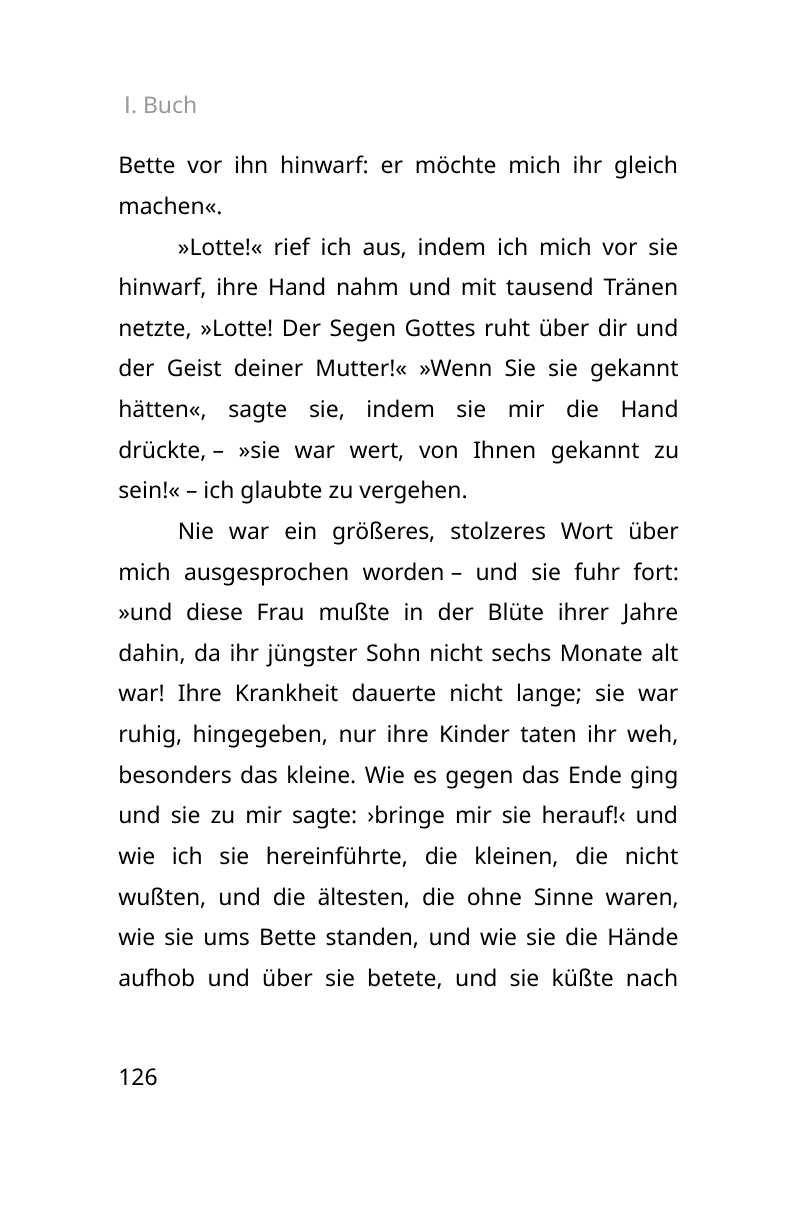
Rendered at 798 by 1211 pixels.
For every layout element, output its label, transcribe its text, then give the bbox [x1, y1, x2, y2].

text Bette vor ihn hinwarf: er möchte mich ihr gleich machen«. [118, 149, 679, 221]
text Nie war ein größeres, stolzeres Wort über mich ausgesprochen worden – und sie fuhr fort: »und diese Frau mußte in der Blüte ihrer Jahre dahin, da ihr jüngster Sohn nicht sechs Monate alt war! Ihre Krankheit dauerte nicht lange; sie war ruhig, hingegeben, nur ihre Kinder taten ihr weh, besonders das kleine. Wie es gegen das Ende ging und sie zu mir sagte: ›bringe mir sie herauf!‹ und wie ich sie hereinführte, die kleinen, die nicht wußten, und die ältesten, die ohne Sinne waren, wie sie ums Bette standen, und wie sie die Hände aufhob und über sie betete, und sie küßte nach [118, 515, 679, 993]
text »Lotte!« rief ich aus, indem ich mich vor sie hinwarf, ihre Hand nahm und mit tausend Tränen netzte, »Lotte! Der Segen Gottes ruht über dir und der Geist deiner Mutter!« »Wenn Sie sie gekannt hätten«, sagte sie, indem sie mir die Hand drückte, – »sie war wert, von Ihnen gekannt zu sein!« – ich glaubte zu vergehen. [118, 231, 679, 506]
